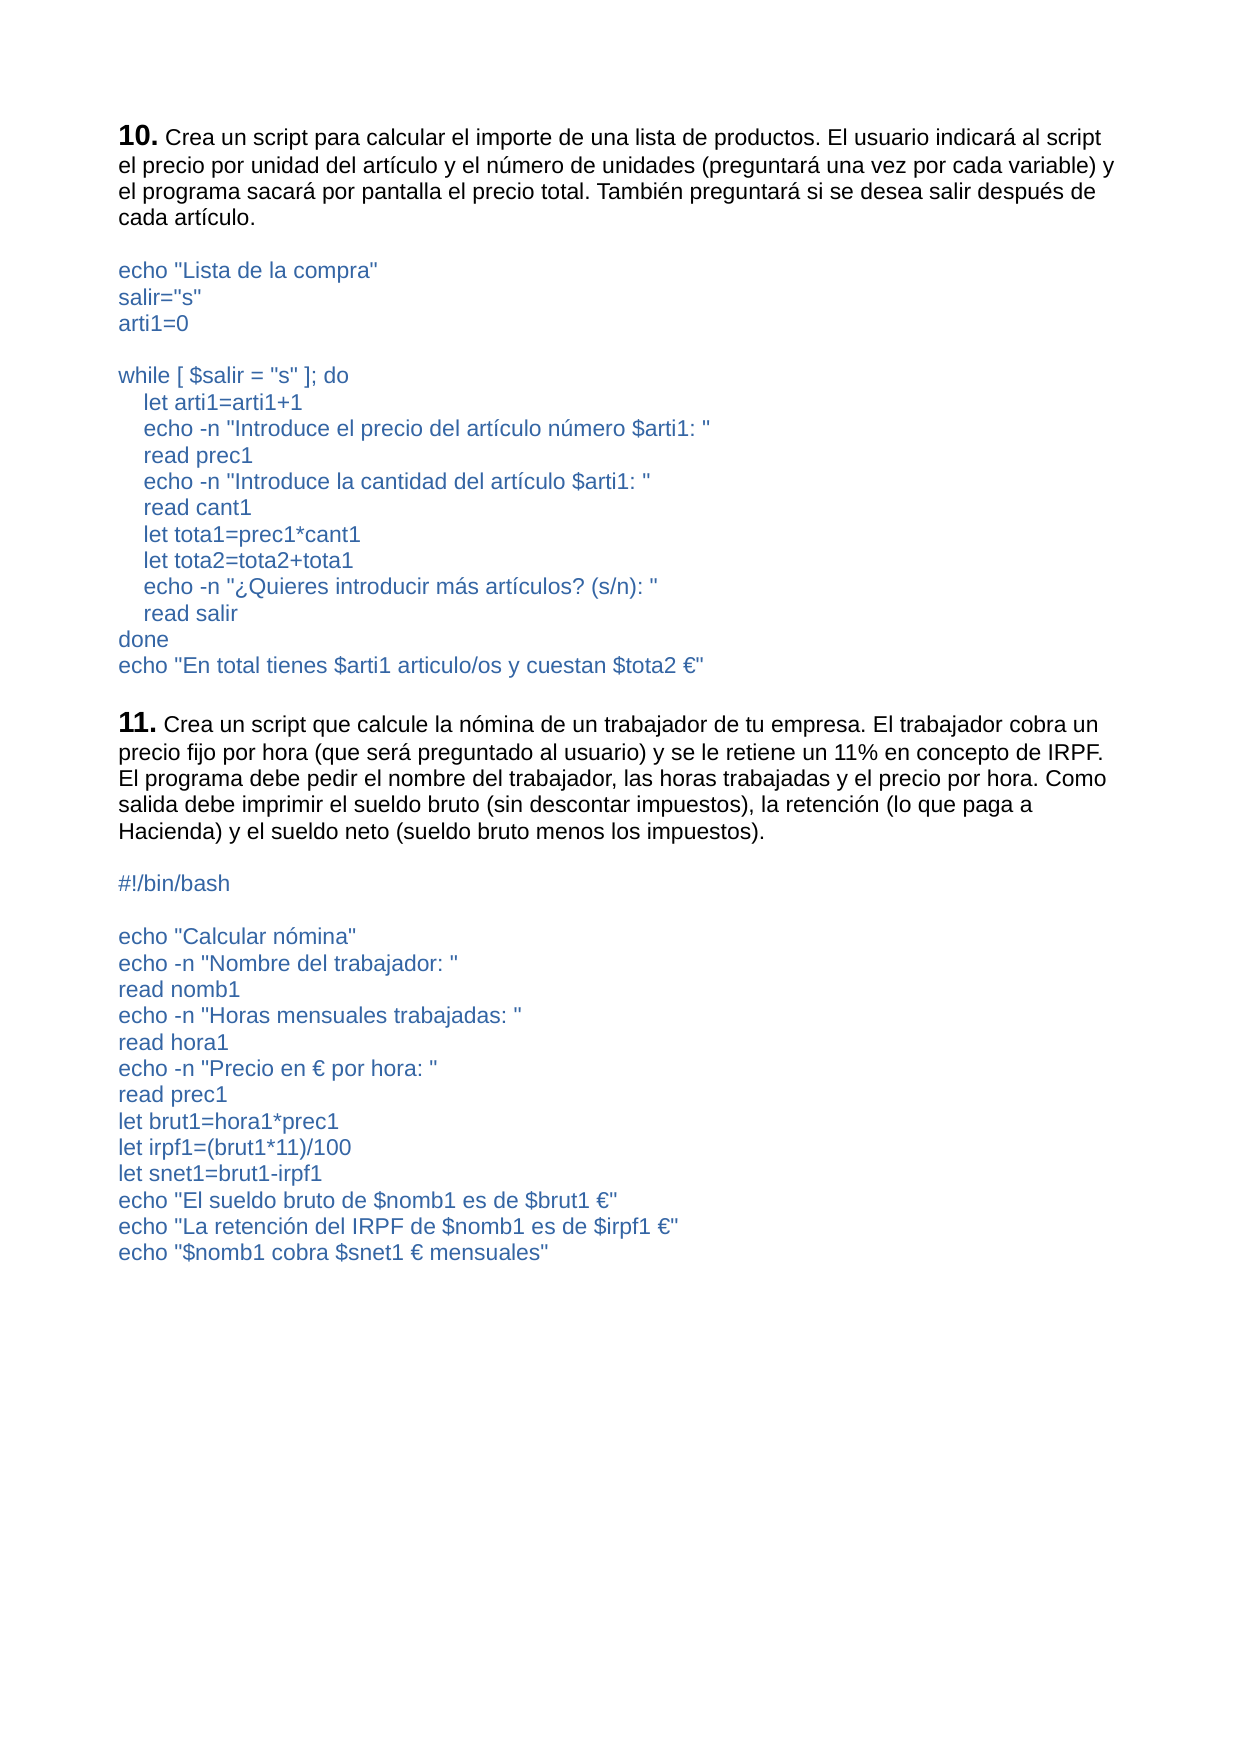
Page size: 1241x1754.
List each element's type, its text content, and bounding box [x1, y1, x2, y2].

text 11. Crea un script que calcule la nómina de un trabajador de tu empresa. El trabajador cobra un precio fijo por hora (que será preguntado al usuario) y se le retiene un 11% en concepto de IRPF. El programa debe pedir el nombre del trabajador, las horas trabajadas y el precio por hora. Como salida debe imprimir el sueldo bruto (sin descontar impuestos), la retención (lo que paga a Hacienda) y el sueldo neto (sueldo bruto menos los impuestos). [118, 705, 1122, 844]
text read salir [118, 600, 1122, 626]
text salir="s" [118, 283, 1122, 310]
text let brut1=hora1*prec1 [118, 1108, 1122, 1134]
text echo "En total tienes $arti1 articulo/os y cuestan $tota2 €" [118, 652, 1122, 679]
text echo -n "Nombre del trabajador: " [118, 949, 1122, 976]
text echo "$nomb1 cobra $snet1 € mensuales" [118, 1239, 1122, 1266]
text echo -n "Precio en € por hora: " [118, 1055, 1122, 1081]
text read prec1 [118, 442, 1122, 468]
text done [118, 626, 1122, 652]
text echo -n "¿Quieres introducir más artículos? (s/n): " [118, 573, 1122, 600]
text while [ $salir = "s" ]; do [118, 362, 1122, 389]
text echo "La retención del IRPF de $nomb1 es de $irpf1 €" [118, 1213, 1122, 1239]
text arti1=0 [118, 310, 1122, 336]
text let irpf1=(brut1*11)/100 [118, 1134, 1122, 1160]
text echo -n "Introduce la cantidad del artículo $arti1: " [118, 468, 1122, 494]
text read cant1 [118, 494, 1122, 521]
text read hora1 [118, 1028, 1122, 1055]
text #!/bin/bash [118, 870, 1122, 897]
text let tota1=prec1*cant1 [118, 521, 1122, 547]
text echo "El sueldo bruto de $nomb1 es de $brut1 €" [118, 1187, 1122, 1213]
text echo "Lista de la compra" [118, 257, 1122, 283]
text echo "Calcular nómina" [118, 923, 1122, 949]
text echo -n "Horas mensuales trabajadas: " [118, 1002, 1122, 1028]
text read nomb1 [118, 976, 1122, 1002]
text read prec1 [118, 1081, 1122, 1108]
text 10. Crea un script para calcular el importe de una lista de productos. El usuario indicará al script el precio por unidad del artículo y el número de unidades (preguntará una vez por cada variable) y el programa sacará por pantalla el precio total. También preguntará si se desea salir después de cada artículo. [118, 118, 1122, 231]
text let tota2=tota2+tota1 [118, 547, 1122, 573]
text echo -n "Introduce el precio del artículo número $arti1: " [118, 415, 1122, 442]
text let arti1=arti1+1 [118, 389, 1122, 415]
text let snet1=brut1-irpf1 [118, 1160, 1122, 1187]
